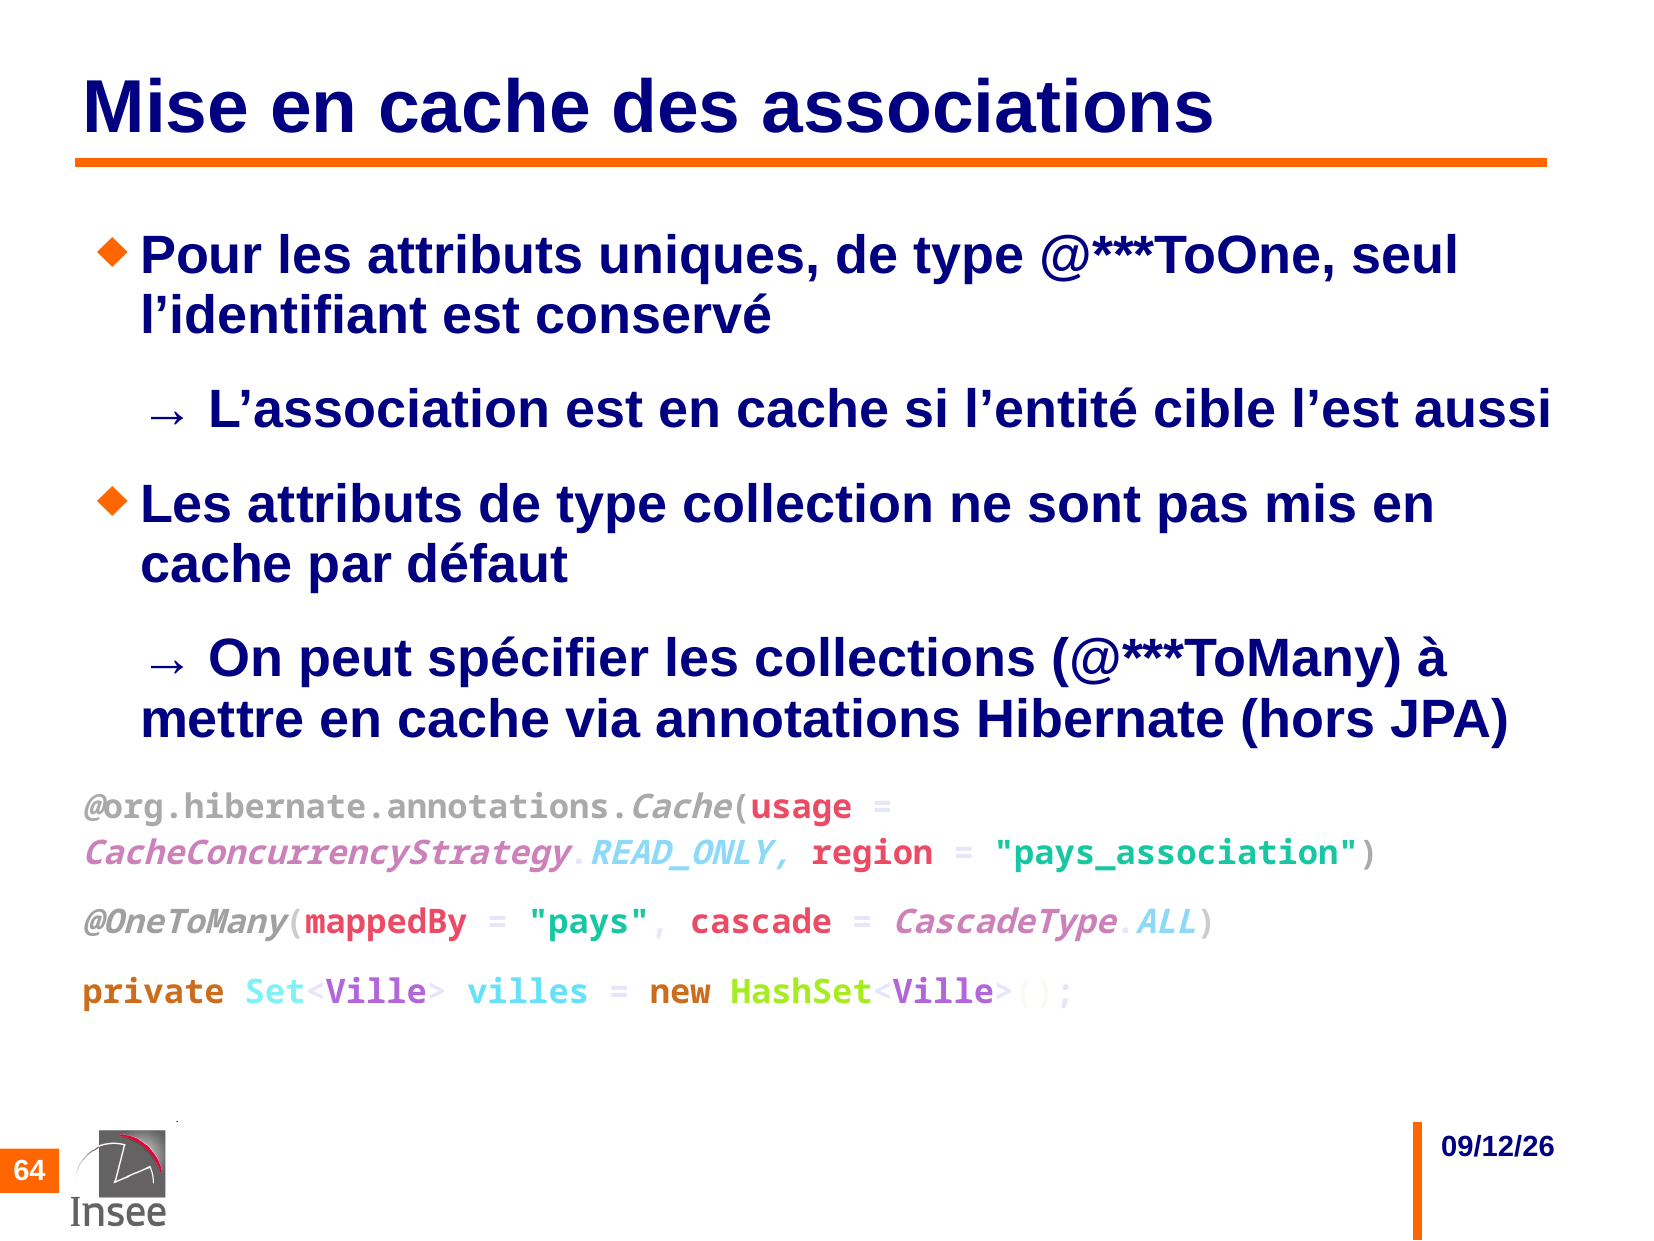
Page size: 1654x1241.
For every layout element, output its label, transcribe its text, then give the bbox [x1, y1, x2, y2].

list Pour les attributs uniques, de type @***ToOne, seul l’identifiant est conservé → L’association est en cache si l’entité cible l’est aussi Les attributs de type collection ne sont pas mis en cache par défaut → On peut spécifier les collections (@***ToMany) à mettre en cache via annotations Hibernate (hors JPA) @org.hibernate.annotations.Cache(usage = CacheConcurrencyStrategy.READ_ONLY, region = "pays_association") @OneToMany(mappedBy = "pays", cascade = CascadeType.ALL) private Set<Ville> villes = new HashSet<Ville>(); [82, 224, 1571, 1063]
picture [62, 1121, 178, 1241]
title Mise en cache des associations [82, 49, 1619, 163]
